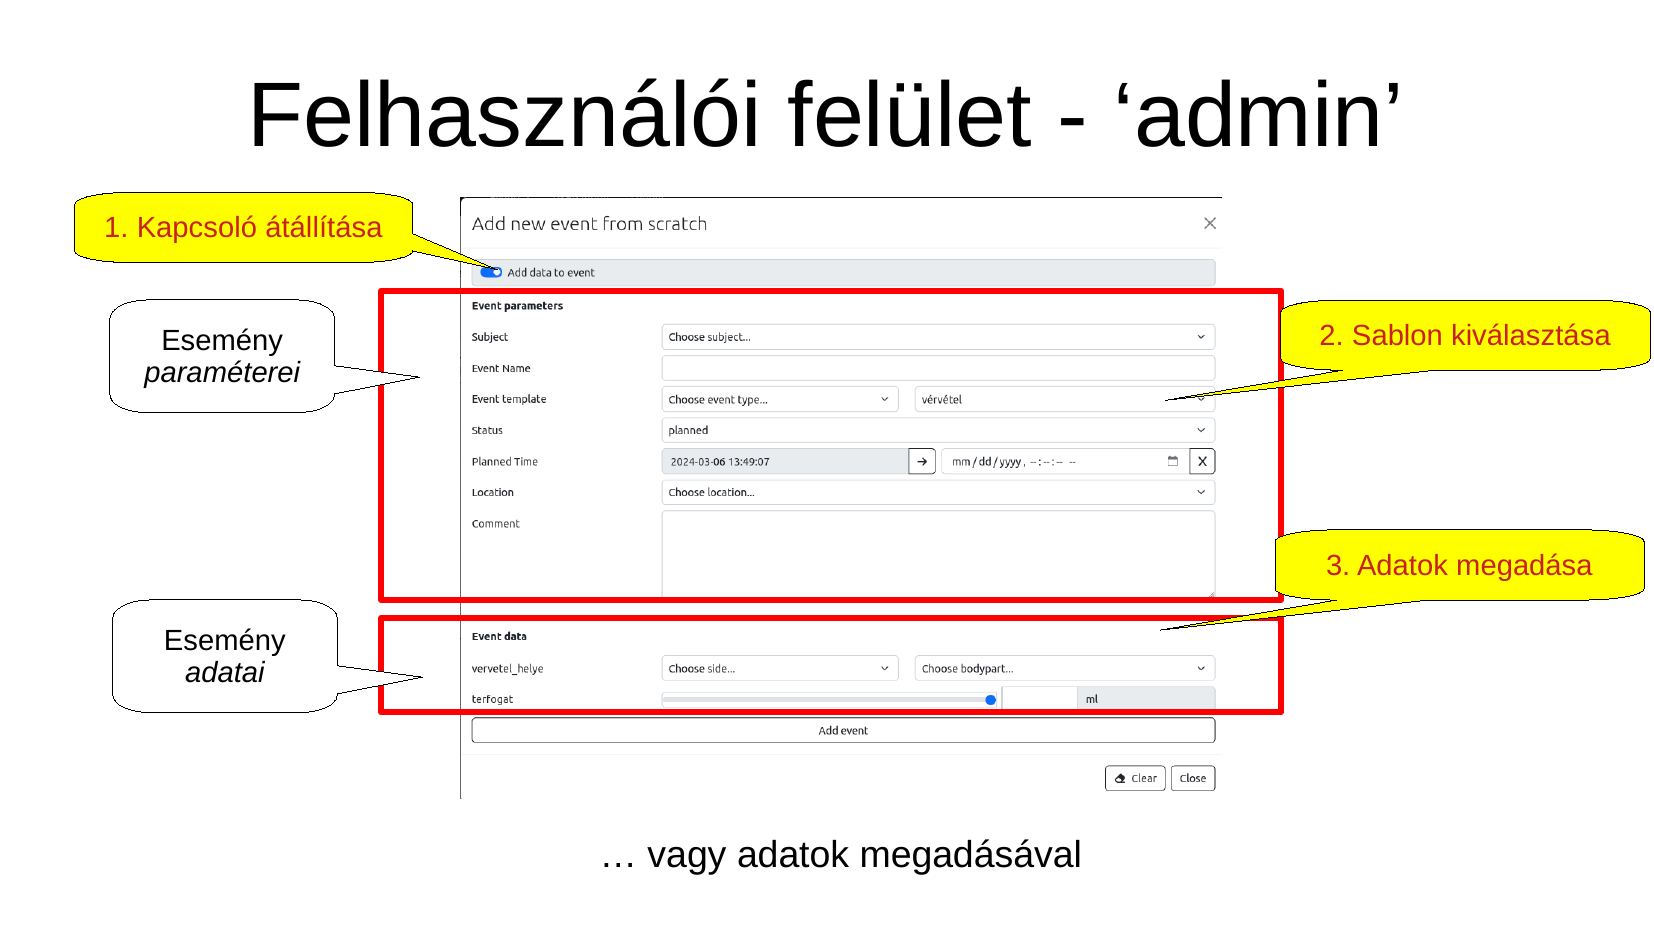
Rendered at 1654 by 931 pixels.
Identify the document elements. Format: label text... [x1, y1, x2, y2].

picture [460, 294, 1222, 597]
text_box 2. Sablon kiválasztása [1165, 300, 1651, 401]
title Felhasználói felület - ‘admin’ [82, 37, 1571, 193]
picture [460, 621, 1222, 709]
text_box Esemény adatai [112, 599, 423, 713]
picture [460, 715, 1222, 799]
picture [460, 603, 1222, 615]
picture [460, 197, 1222, 288]
text_box 1. Kapcsoló átállítása [74, 192, 498, 270]
text_box 3. Adatok megadása [1160, 529, 1645, 631]
text_box Esemény paraméterei [109, 299, 420, 413]
